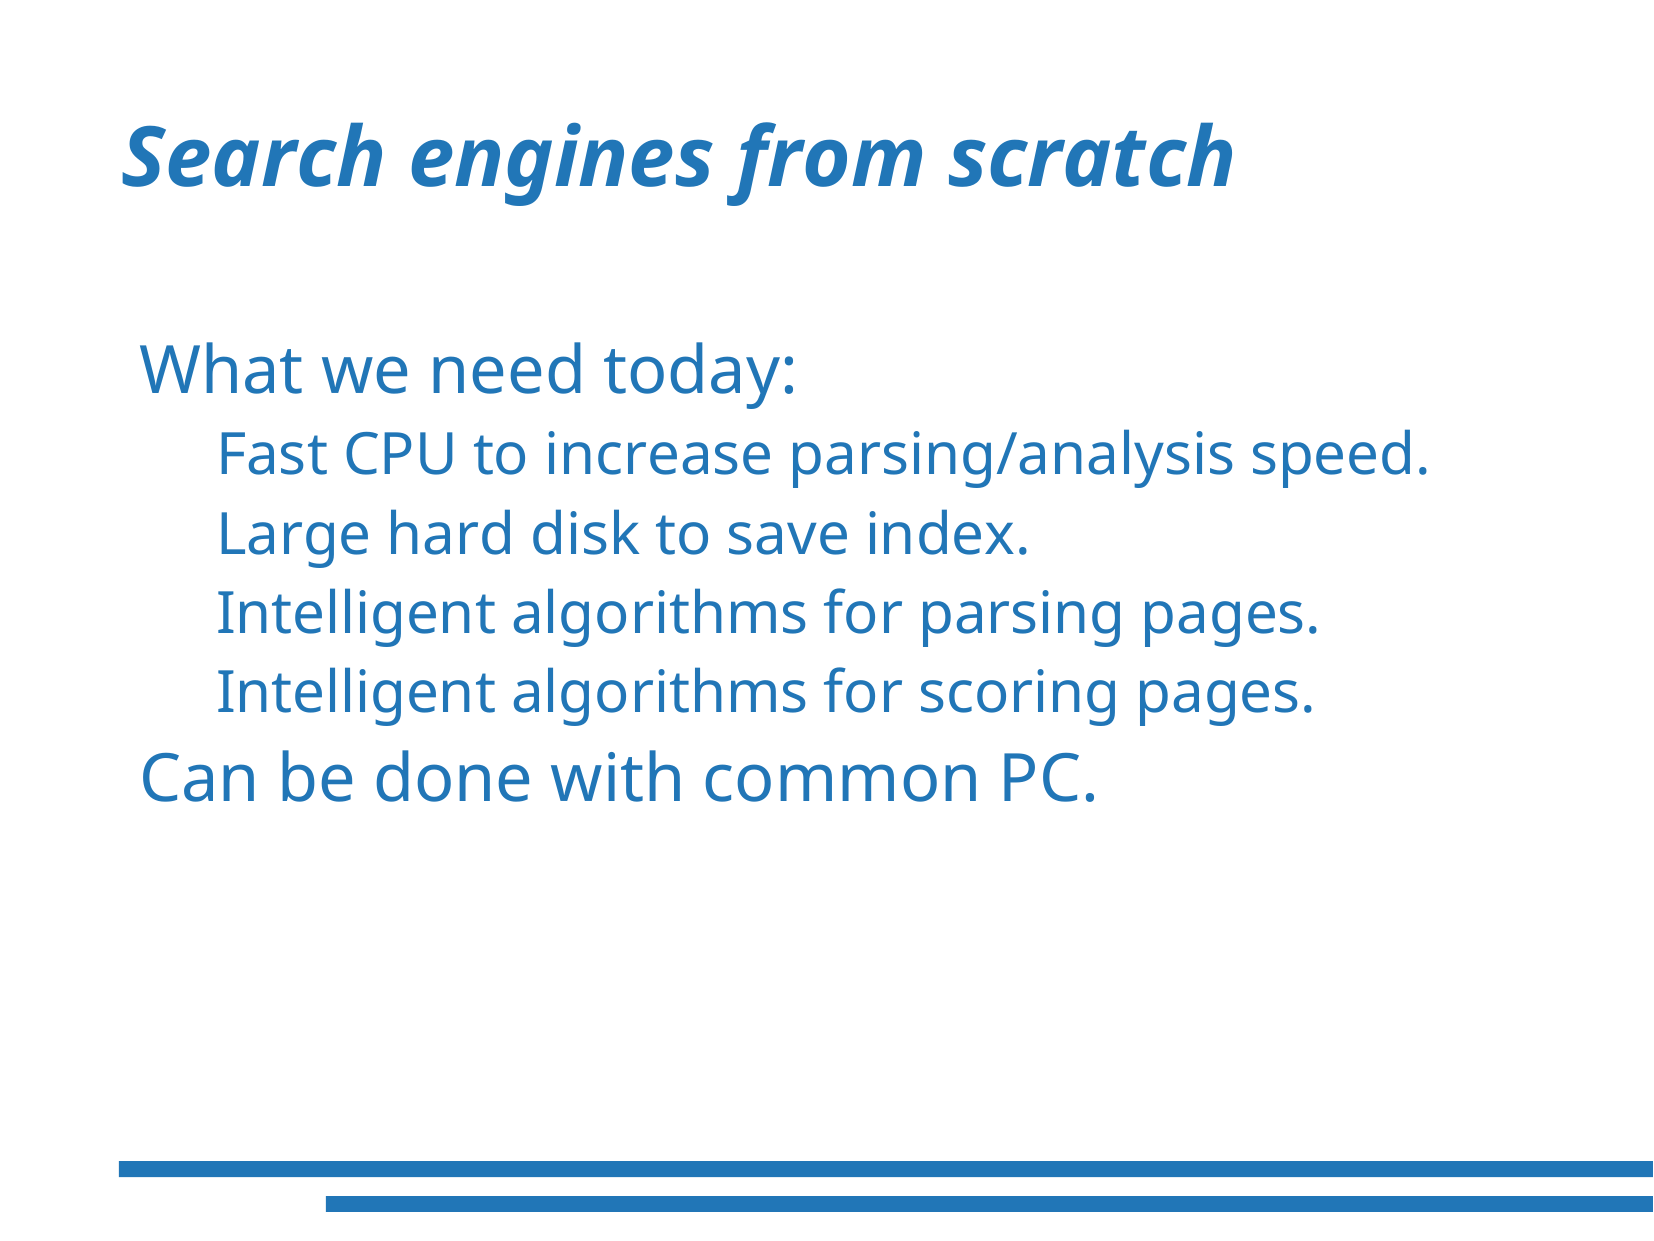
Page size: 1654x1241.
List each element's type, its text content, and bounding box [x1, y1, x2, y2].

list What we need today: Fast CPU to increase parsing/analysis speed. Large hard disk to save index. Intelligent algorithms for parsing pages. Intelligent algorithms for scoring pages. Can be done with common PC. [121, 322, 1561, 1133]
title Search engines from scratch [121, 50, 1534, 258]
